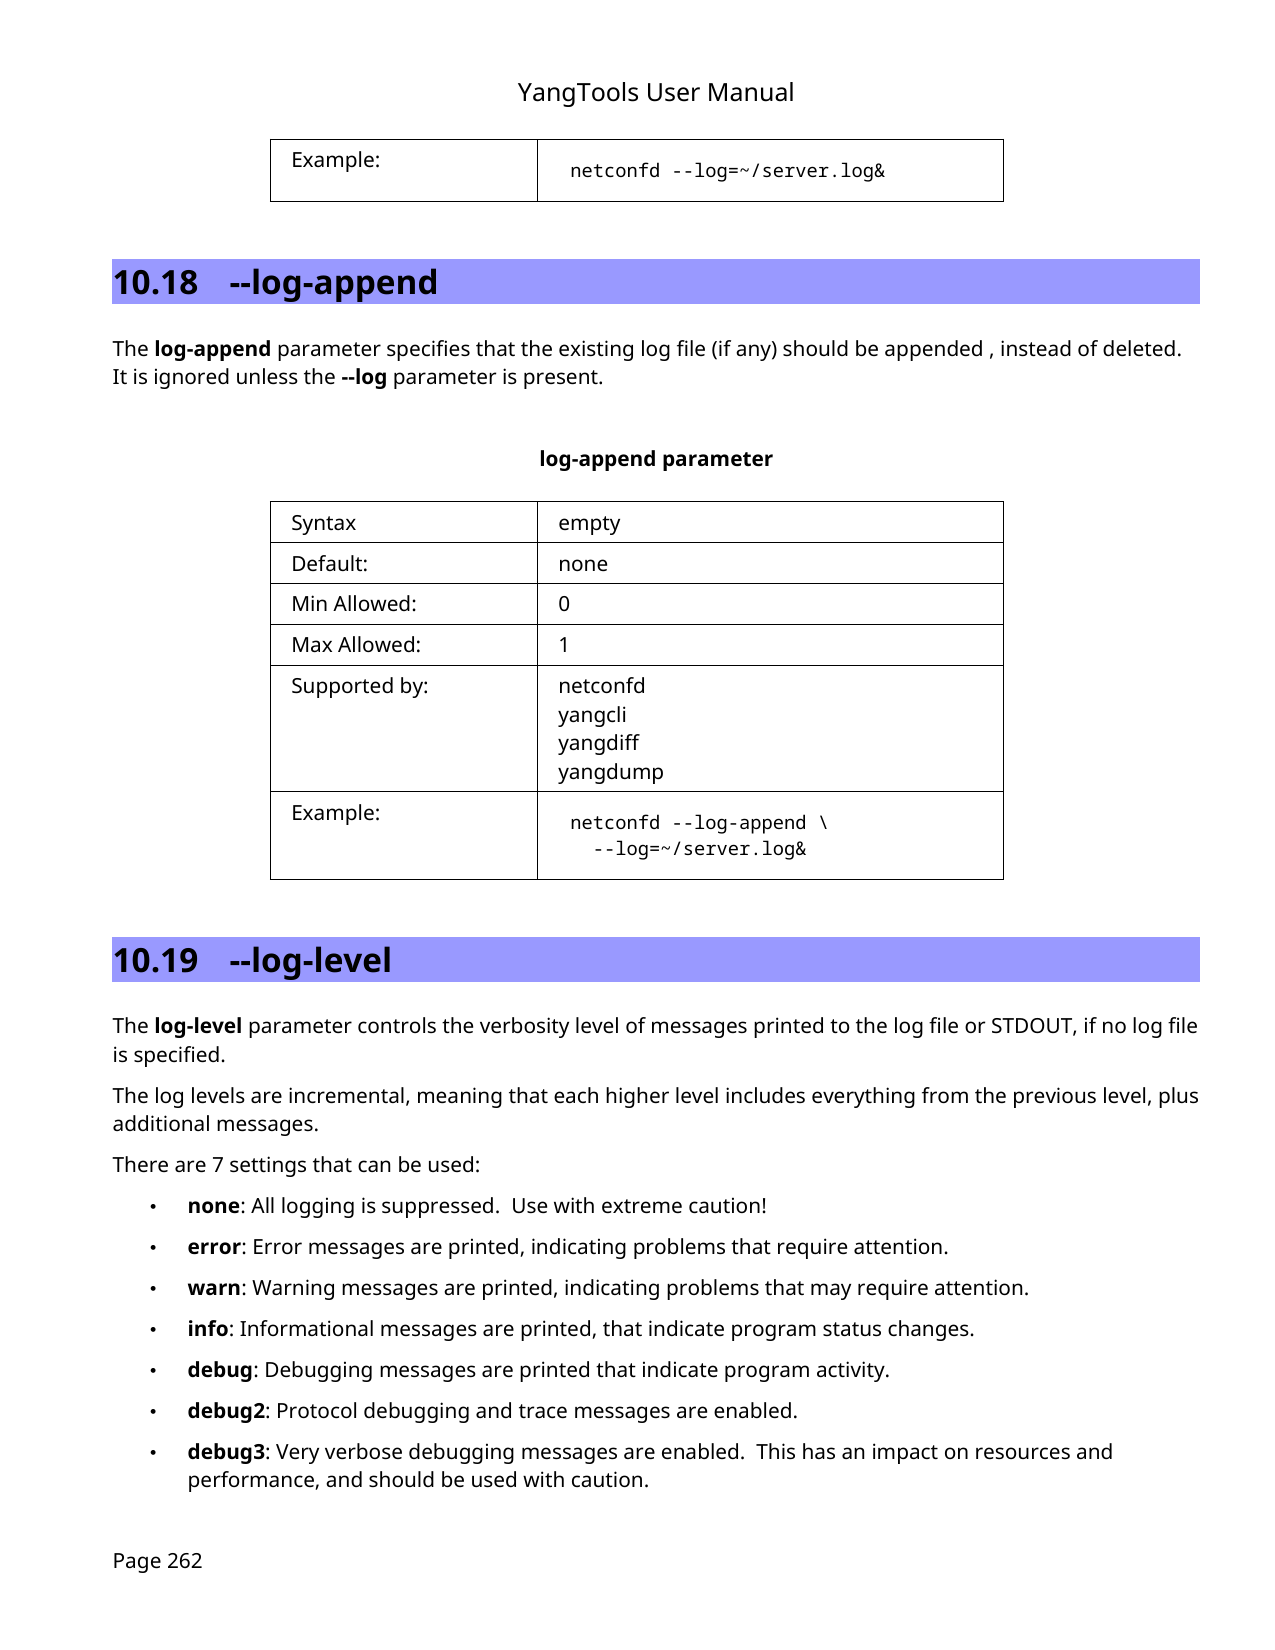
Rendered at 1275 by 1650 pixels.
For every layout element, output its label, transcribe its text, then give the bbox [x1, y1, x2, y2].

table_cell Min Allowed: [271, 584, 537, 624]
table_cell none [538, 543, 1003, 583]
list debug: Debugging messages are printed that indicate program activity. [150, 1355, 1200, 1383]
table_cell Example: [271, 792, 537, 878]
table_cell netconfd --log-append \ --log=~/server.log& [538, 792, 1003, 878]
table_cell Supported by: [271, 666, 537, 791]
table_cell netconfd yangcli yangdiff yangdump [538, 666, 1003, 791]
table_cell netconfd --log=~/server.log& [538, 140, 1003, 201]
table_header empty [538, 502, 1003, 542]
table_cell Example: [271, 140, 537, 201]
list debug3: Very verbose debugging messages are enabled. This has an impact on resources and performance, and should be used with caution. [150, 1437, 1200, 1494]
list none: All logging is suppressed. Use with extreme caution! [150, 1191, 1200, 1220]
text The log levels are incremental, meaning that each higher level includes everything from the previous level, plus additional messages. [112, 1081, 1200, 1138]
list info: Informational messages are printed, that indicate program status changes. [150, 1314, 1200, 1343]
table_cell Max Allowed: [271, 625, 537, 665]
list debug2: Protocol debugging and trace messages are enabled. [150, 1396, 1200, 1424]
text The log-append parameter specifies that the existing log file (if any) should be appended , instead of deleted. It is ignored unless the --log parameter is present. [112, 334, 1200, 391]
table_cell 0 [538, 584, 1003, 624]
list warn: Warning messages are printed, indicating problems that may require attention. [150, 1273, 1200, 1302]
subtitle --log-level [112, 937, 1200, 982]
list error: Error messages are printed, indicating problems that require attention. [150, 1232, 1200, 1261]
text The log-level parameter controls the verbosity level of messages printed to the log file or STDOUT, if no log file is specified. [112, 1012, 1200, 1068]
table_cell 1 [538, 625, 1003, 665]
text There are 7 settings that can be used: [112, 1150, 1200, 1179]
table_header Syntax [271, 502, 537, 542]
table_cell Default: [271, 543, 537, 583]
subtitle --log-append [112, 259, 1200, 304]
subtitle log-append parameter [127, 444, 1185, 472]
